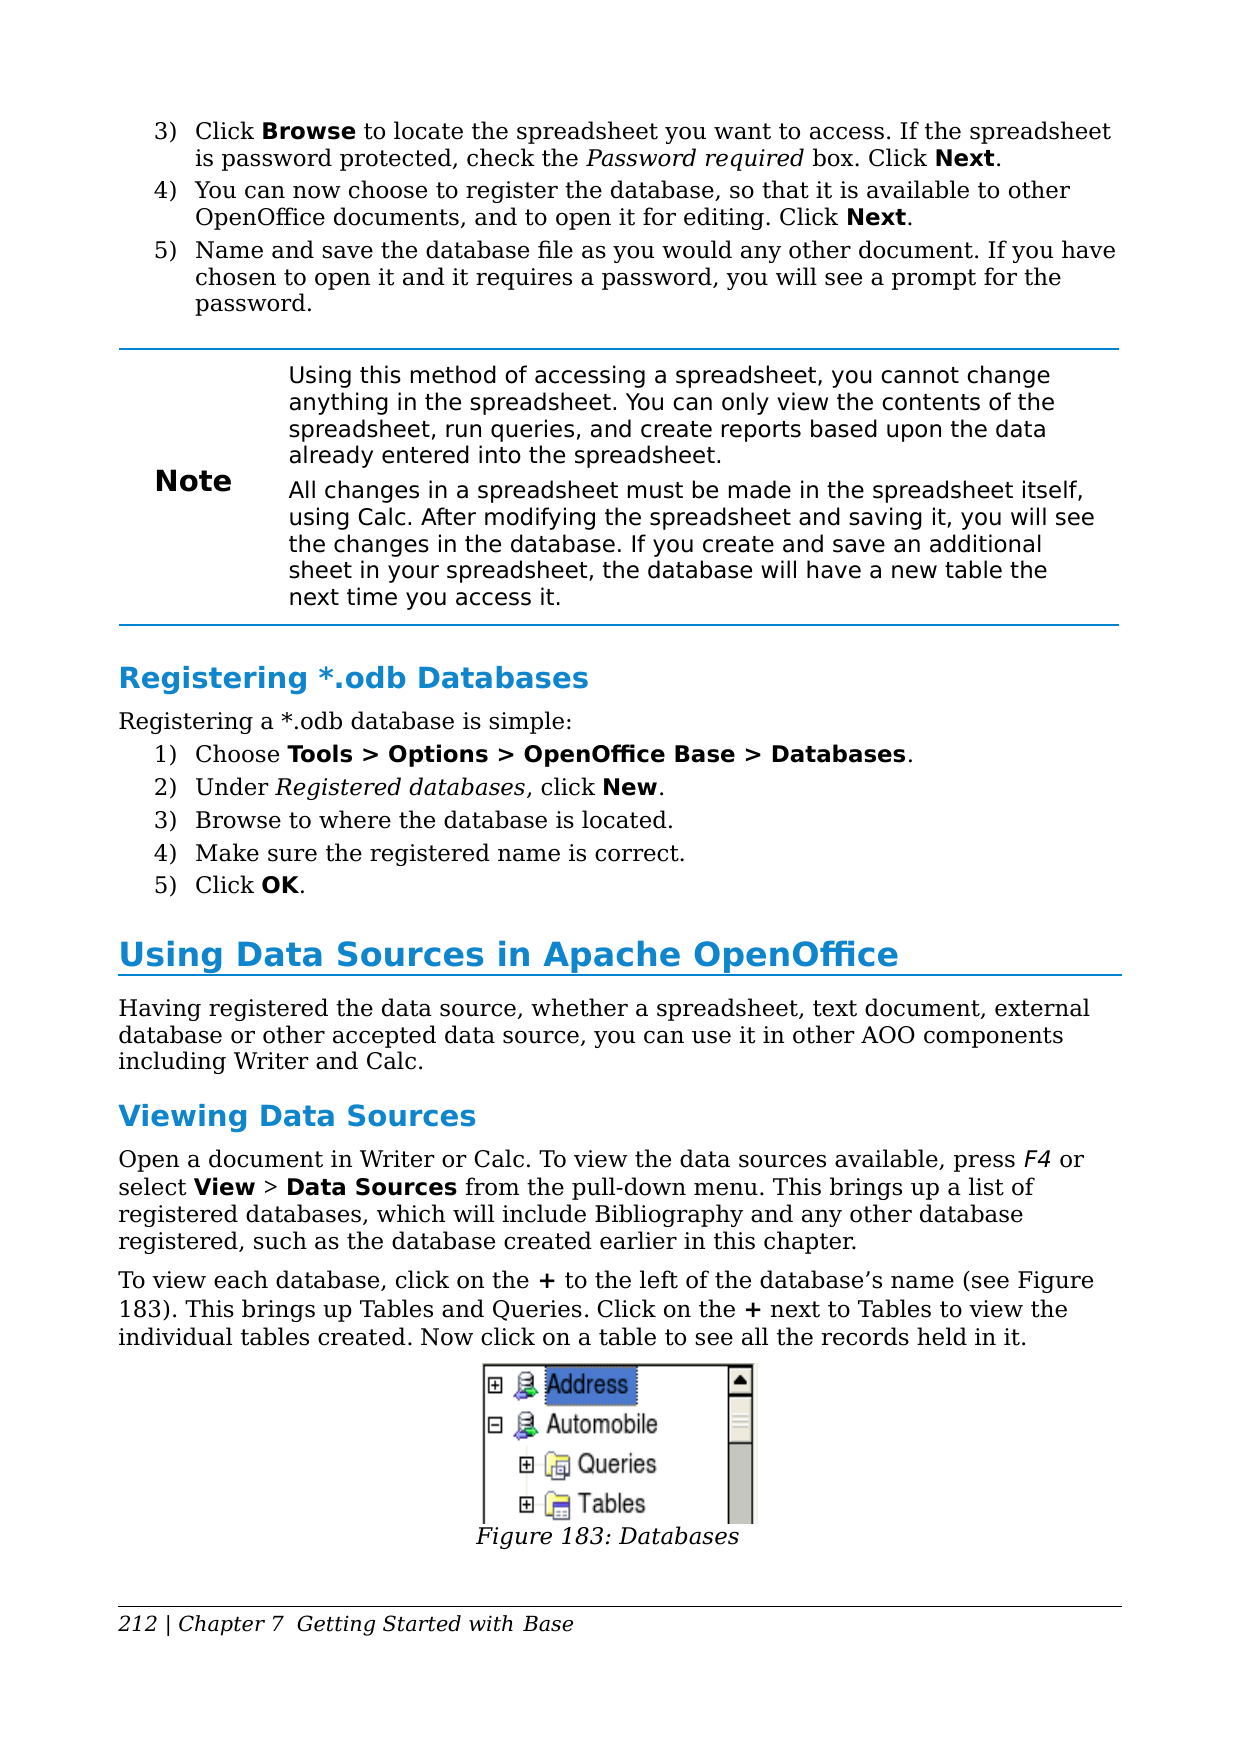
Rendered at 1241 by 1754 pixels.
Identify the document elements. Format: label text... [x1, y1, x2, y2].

list Registering a *.odb database is simple: [118, 708, 1122, 734]
subtitle Viewing Data Sources [118, 1099, 1122, 1133]
text To view each database, click on the + to the left of the database’s name (see Figure 183). This brings up Tables and Queries. Click on the + next to Tables to view the individual tables created. Now click on a table to see all the records held in it. [118, 1267, 1122, 1351]
list Name and save the database file as you would any other document. If you have chosen to open it and it requires a password, you will see a prompt for the password. [177, 237, 1122, 317]
subtitle Using Data Sources in Apache OpenOffice [118, 935, 1122, 974]
list Click OK. [177, 873, 1122, 899]
text Having registered the data source, whether a spreadsheet, text document, external database or other accepted data source, you can use it in other AOO components including Writer and Calc. [118, 995, 1122, 1075]
list Click Browse to locate the spreadsheet you want to access. If the spreadsheet is password protected, check the Password required box. Click Next. [177, 118, 1122, 171]
subtitle Registering *.odb Databases [118, 661, 1122, 695]
picture [482, 1363, 758, 1524]
list You can now choose to register the database, so that it is available to other OpenOffice documents, and to open it for editing. Click Next. [177, 178, 1122, 231]
list Browse to where the database is located. [177, 807, 1122, 833]
text Figure 183: Databases [476, 1521, 764, 1550]
list Make sure the registered name is correct. [177, 840, 1122, 866]
list Choose Tools > Options > OpenOffice Base > Databases. [177, 741, 1122, 768]
table_header Using this method of accessing a spreadsheet, you cannot change anything in the spreadsheet. You can only view the contents of the spreadsheet, run queries, and create reports based upon the data already entered into the spreadsheet. All changes in a spreadsheet must be made in the spreadsheet itself, using Calc. After modifying the spreadsheet and saving it, you will see the changes in the database. If you create and save an additional sheet in your spreadsheet, the database will have a new table the next time you access it. [267, 350, 1119, 624]
text Open a document in Writer or Calc. To view the data sources available, press F4 or select View > Data Sources from the pull-down menu. This brings up a list of registered databases, which will include Bibliography and any other database registered, such as the database created earlier in this chapter. [118, 1146, 1122, 1254]
table_header Note [119, 350, 267, 624]
list Under Registered databases, click New. [177, 774, 1122, 801]
